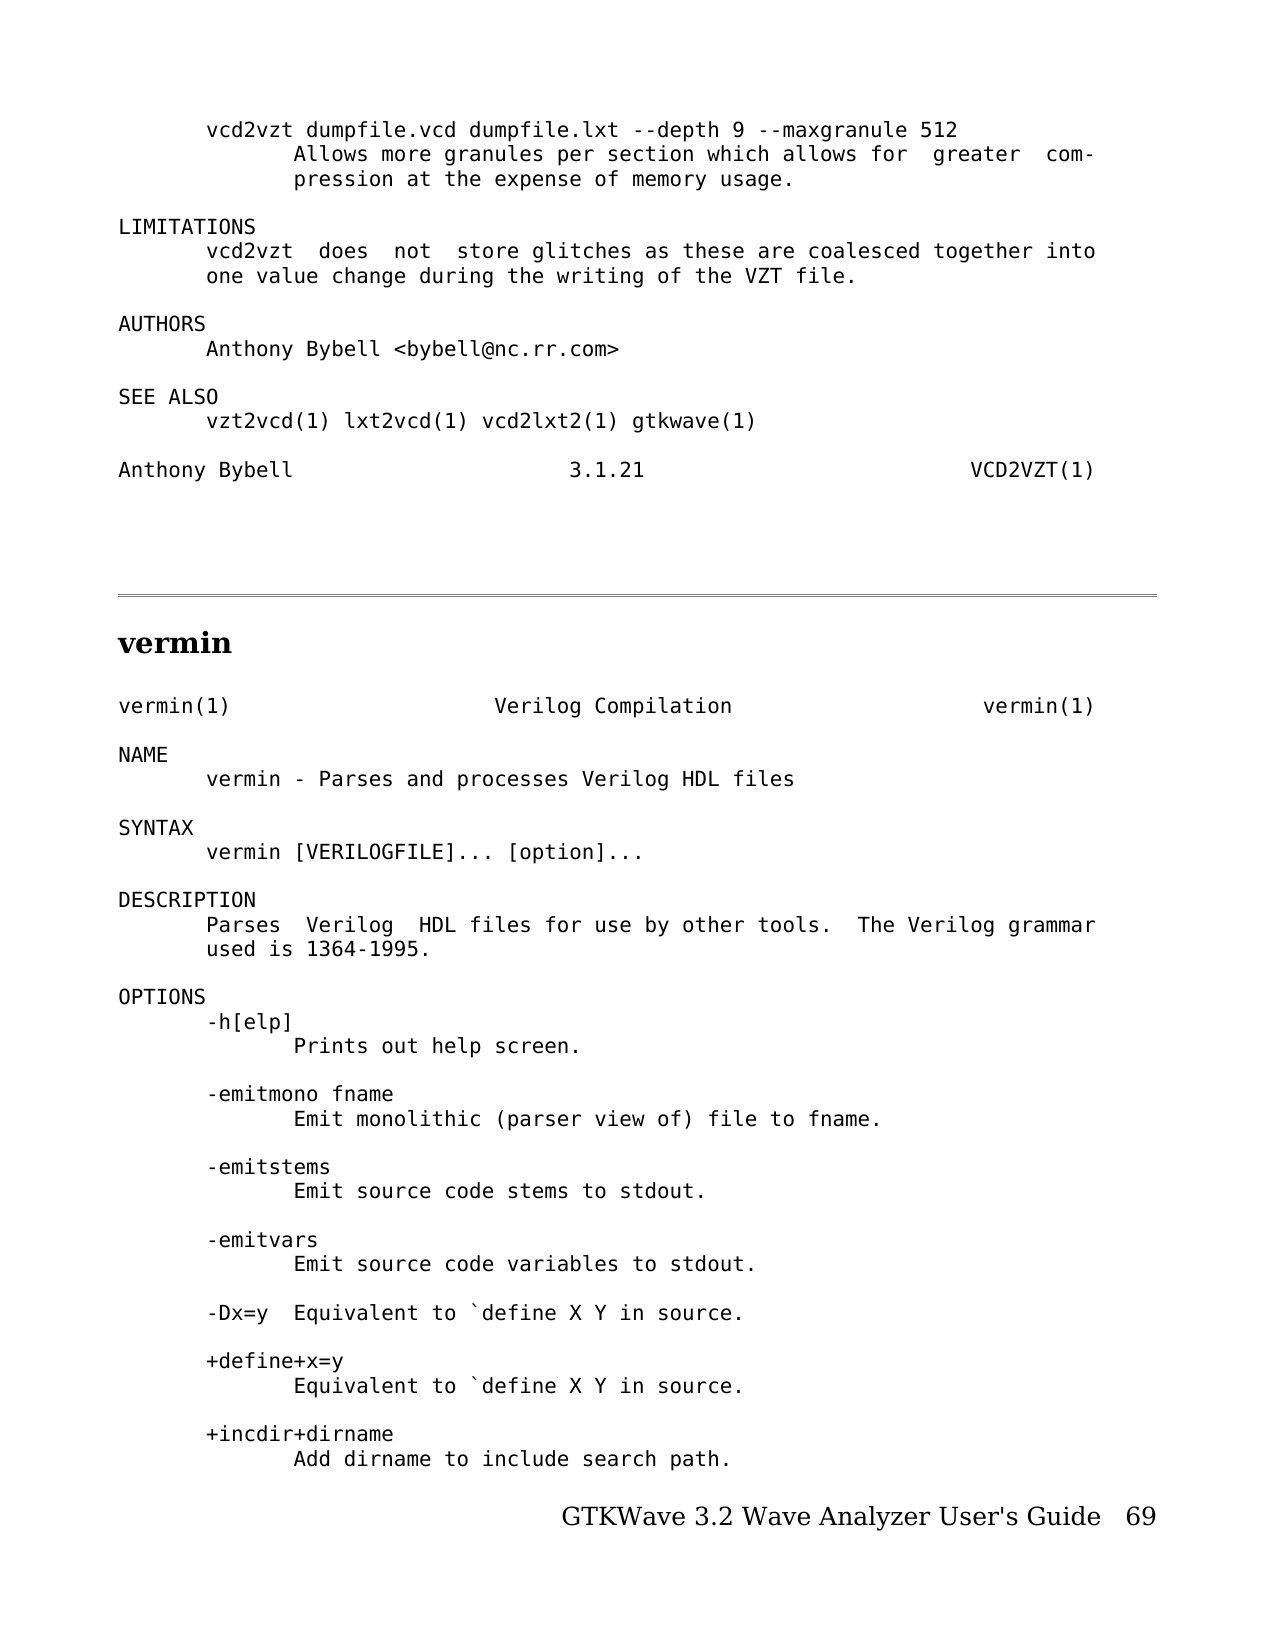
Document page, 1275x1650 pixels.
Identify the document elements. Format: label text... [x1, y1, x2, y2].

text Emit monolithic (parser view of) file to fname. [118, 1107, 1157, 1131]
text Prints out help screen. [118, 1034, 1157, 1058]
text used is 1364-1995. [118, 937, 1157, 961]
text DESCRIPTION [118, 888, 1157, 913]
text vermin [VERILOGFILE]... [option]... [118, 840, 1157, 864]
text -Dx=y Equivalent to `define X Y in source. [118, 1301, 1157, 1325]
text Allows more granules per section which allows for greater com- [118, 142, 1157, 167]
text pression at the expense of memory usage. [118, 167, 1157, 191]
text Add dirname to include search path. [118, 1447, 1157, 1471]
text one value change during the writing of the VZT file. [118, 264, 1157, 288]
text Emit source code variables to stdout. [118, 1252, 1157, 1277]
text LIMITATIONS [118, 215, 1157, 239]
text AUTHORS [118, 312, 1157, 337]
text -emitmono fname [118, 1082, 1157, 1107]
text vermin - Parses and processes Verilog HDL files [118, 767, 1157, 791]
text -h[elp] [118, 1010, 1157, 1034]
text Parses Verilog HDL files for use by other tools. The Verilog grammar [118, 913, 1157, 937]
text -emitstems [118, 1155, 1157, 1179]
text Equivalent to `define X Y in source. [118, 1374, 1157, 1398]
text vcd2vzt does not store glitches as these are coalesced together into [118, 239, 1157, 264]
text SEE ALSO [118, 385, 1157, 409]
text -emitvars [118, 1228, 1157, 1252]
text +define+x=y [118, 1349, 1157, 1374]
text Emit source code stems to stdout. [118, 1179, 1157, 1204]
text SYNTAX [118, 816, 1157, 840]
text NAME [118, 743, 1157, 767]
text vcd2vzt dumpfile.vcd dumpfile.lxt --depth 9 --maxgranule 512 [118, 118, 1157, 142]
text Anthony Bybell 3.1.21 VCD2VZT(1) [118, 458, 1157, 482]
text Anthony Bybell <bybell@nc.rr.com> [118, 337, 1157, 361]
text vermin(1) Verilog Compilation vermin(1) [118, 694, 1157, 718]
text vzt2vcd(1) lxt2vcd(1) vcd2lxt2(1) gtkwave(1) [118, 409, 1157, 434]
text +incdir+dirname [118, 1422, 1157, 1447]
text OPTIONS [118, 985, 1157, 1010]
text vermin [118, 626, 1157, 660]
